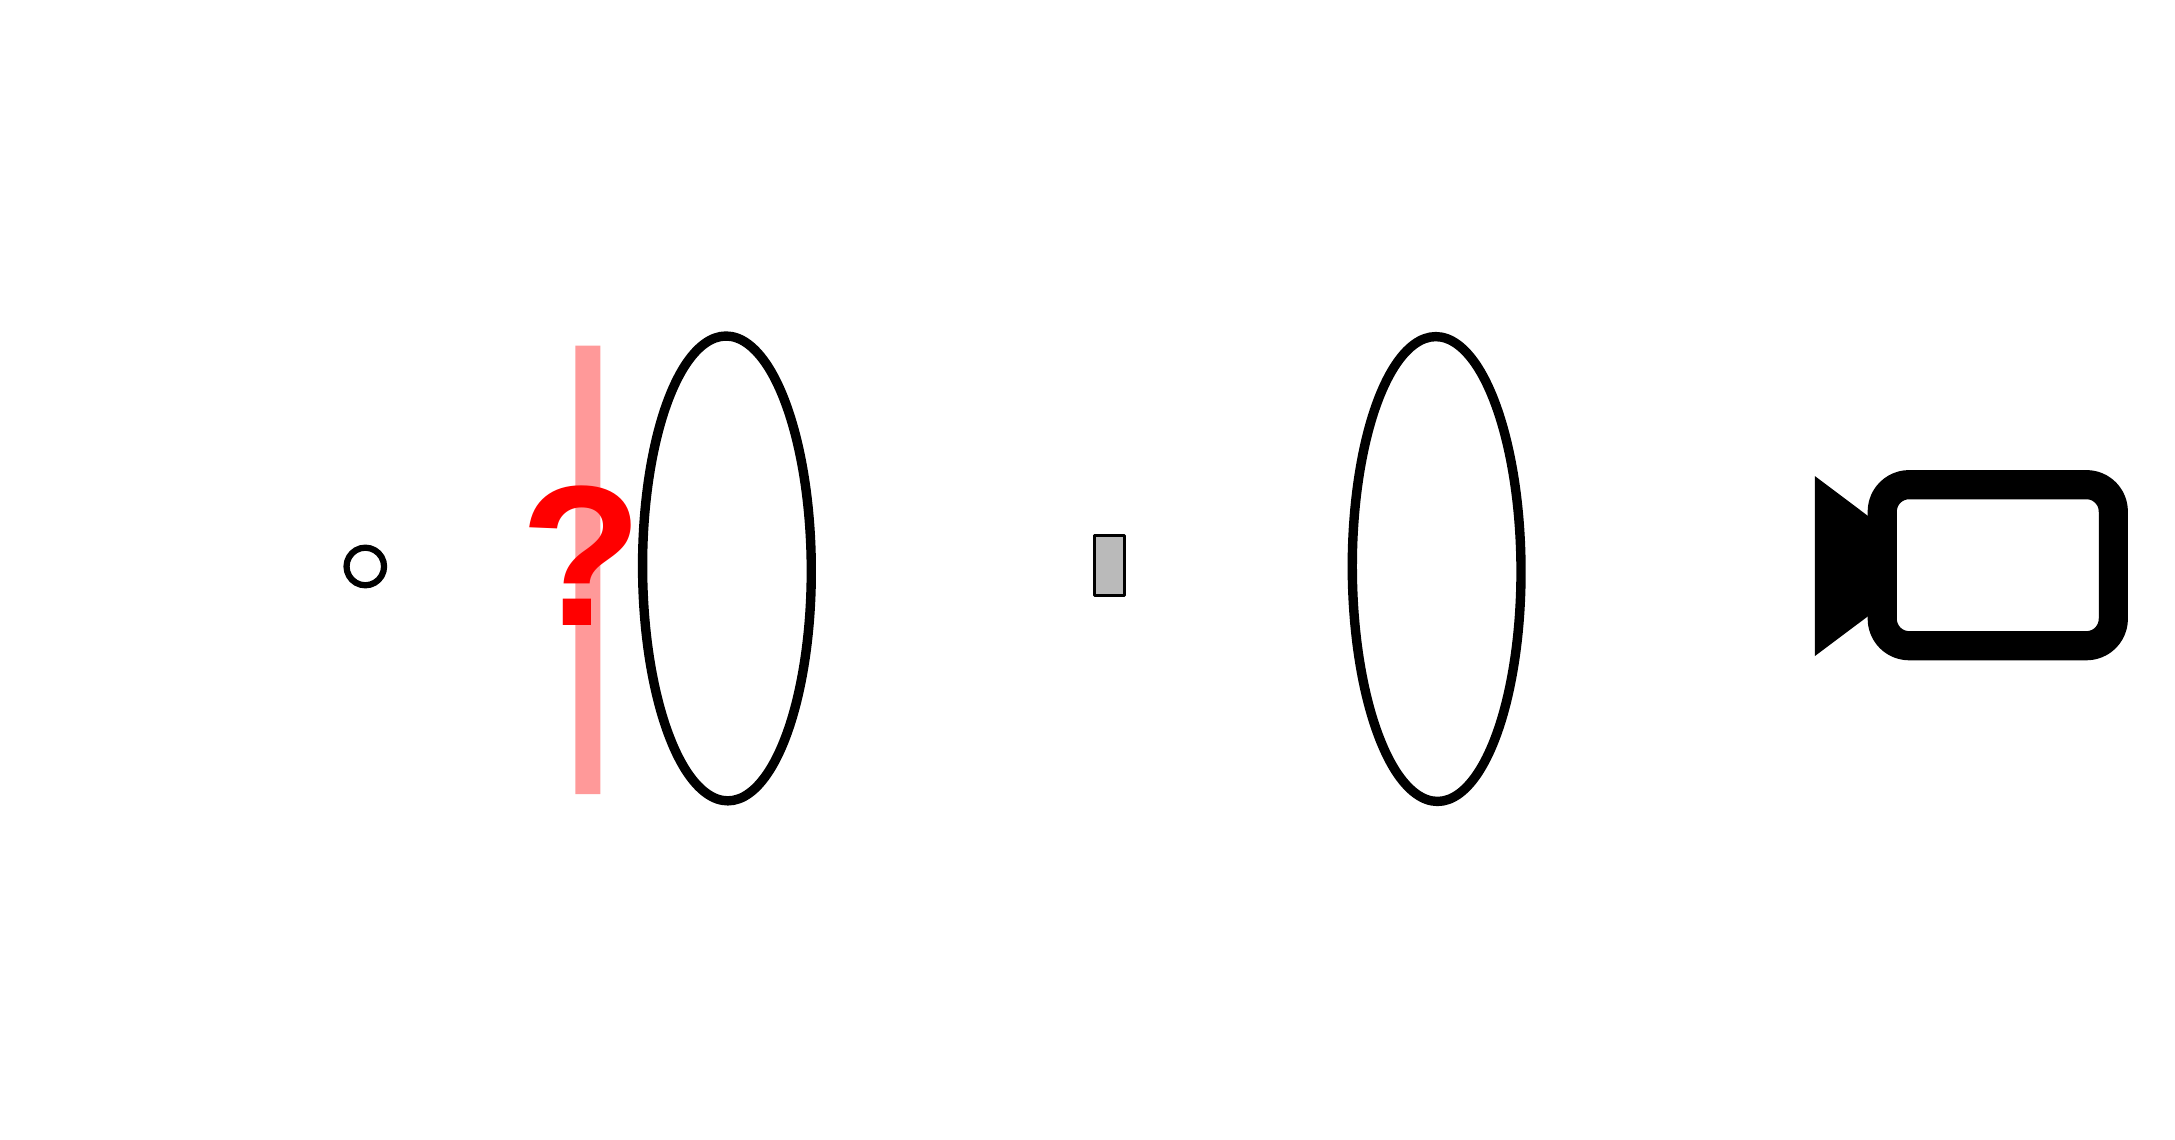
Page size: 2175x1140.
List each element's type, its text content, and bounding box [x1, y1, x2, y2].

text_box [1094, 535, 1125, 596]
text_box [652, 336, 812, 801]
text_box [1814, 476, 1875, 657]
text_box [1882, 484, 2114, 646]
text_box ? [476, 437, 687, 676]
text_box [1352, 336, 1522, 802]
